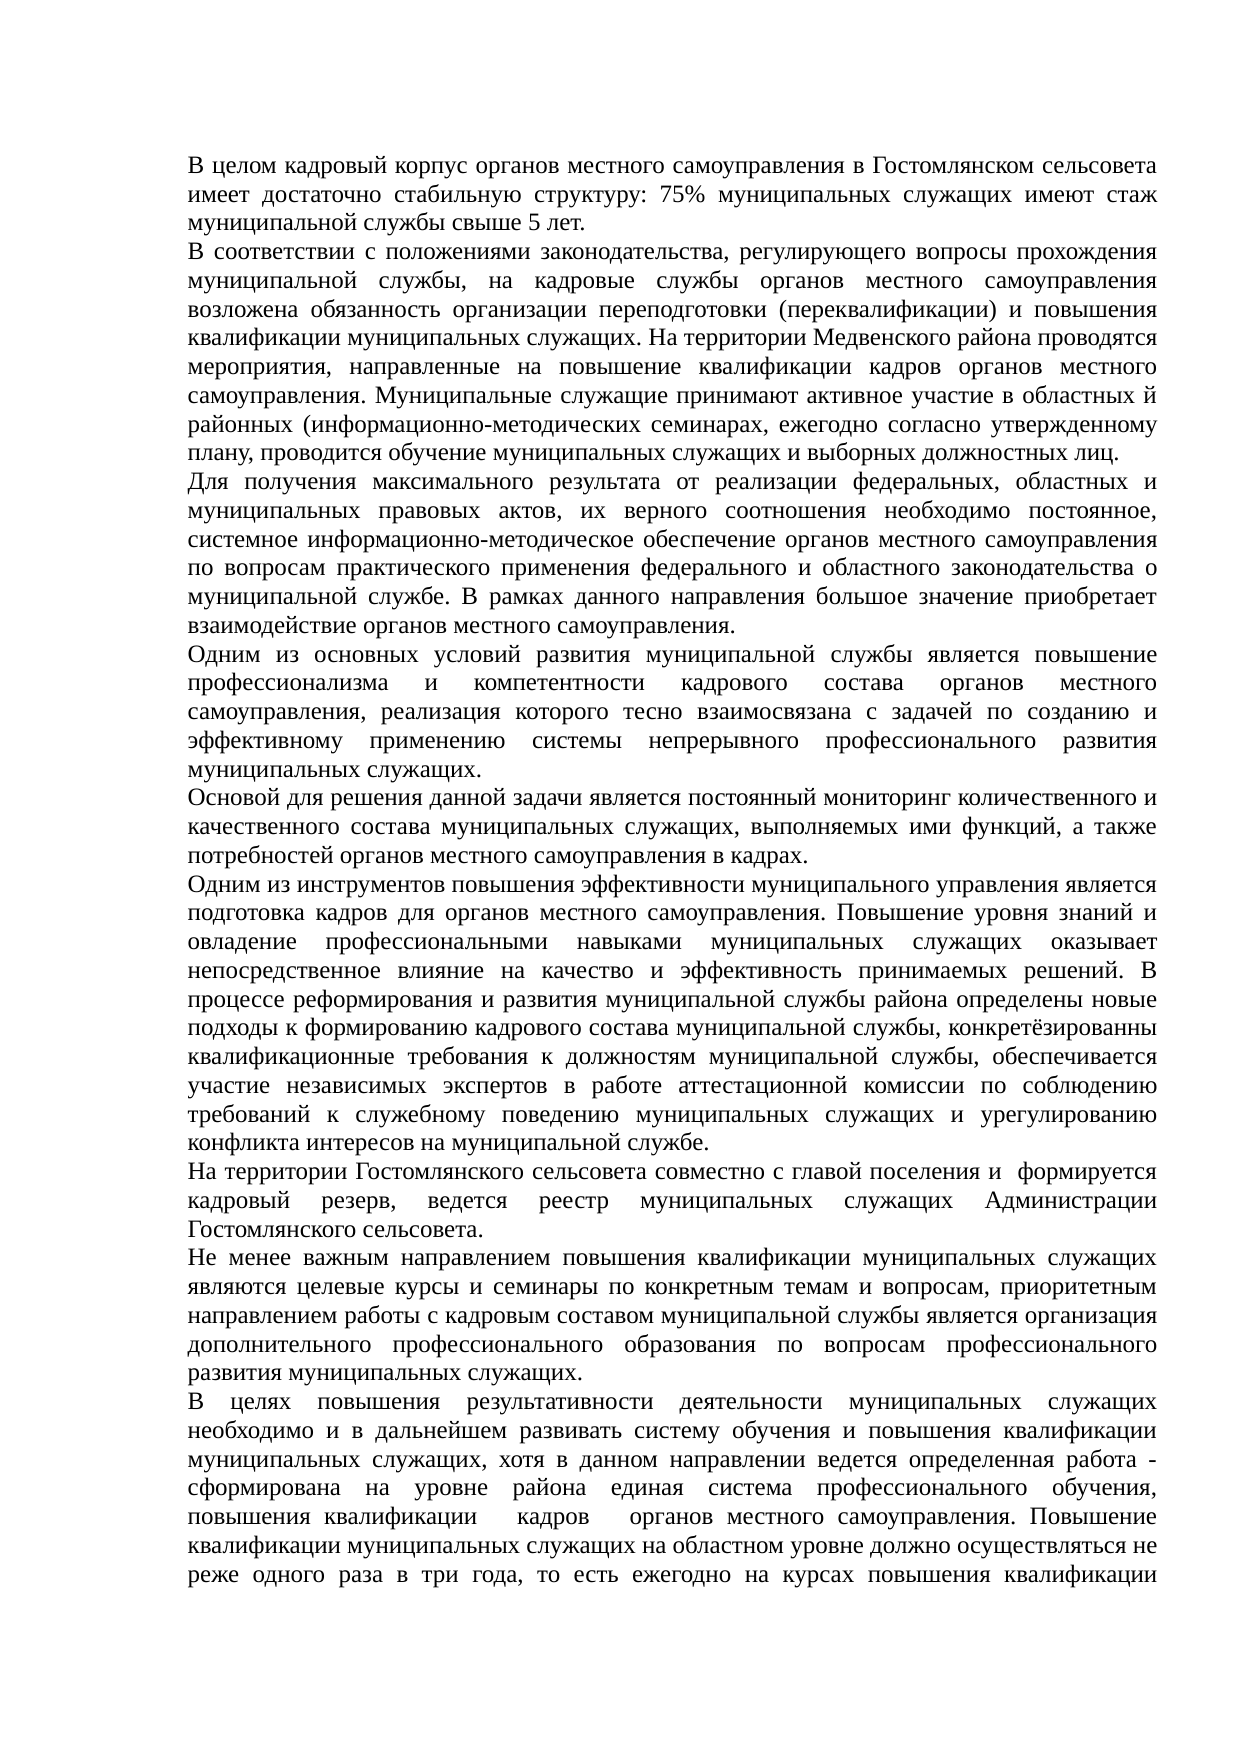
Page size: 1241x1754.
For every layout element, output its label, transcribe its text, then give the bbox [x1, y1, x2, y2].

text В целом кадровый корпус органов местного самоуправления в Гостомлянском сельсовета имеет достаточно стабильную структуру: 75% муниципальных служащих имеют стаж муниципальной службы свыше 5 лет. [187, 150, 1158, 236]
text На территории Гостомлянского сельсовета совместно с главой поселения и формируется кадровый резерв, ведется реестр муниципальных служащих Администрации Гостомлянского сельсовета. [187, 1156, 1158, 1242]
text В соответствии с положениями законодательства, регулирующего вопросы прохождения муниципальной службы, на кадровые службы органов местного самоуправления возложена обязанность организации переподготовки (переквалификации) и повышения квалификации муниципальных служащих. На территории Медвенского района проводятся мероприятия, направленные на повышение квалификации кадров органов местного самоуправления. Муниципальные служащие принимают активное участие в областных й районных (информационно-методических семинарах, ежегодно согласно утвержденному плану, проводится обучение муниципальных служащих и выборных должностных лиц. [187, 236, 1158, 466]
text Не менее важным направлением повышения квалификации муниципальных служащих являются целевые курсы и семинары по конкретным темам и вопросам, приоритетным направлением работы с кадровым составом муниципальной службы является организация дополнительного профессионального образования по вопросам профессионального развития муниципальных служащих. [187, 1242, 1158, 1386]
text Одним из инструментов повышения эффективности муниципального управления является подготовка кадров для органов местного самоуправления. Повышение уровня знаний и овладение профессиональными навыками муниципальных служащих оказывает непосредственное влияние на качество и эффективность принимаемых решений. В процессе реформирования и развития муниципальной службы района определены новые подходы к формированию кадрового состава муниципальной службы, конкретёзированны квалификационные требования к должностям муниципальной службы, обеспечивается участие независимых экспертов в работе аттестационной комиссии по соблюдению требований к служебному поведению муниципальных служащих и урегулированию конфликта интересов на муниципальной службе. [187, 869, 1158, 1156]
text Для получения максимального результата от реализации федеральных, областных и муниципальных правовых актов, их верного соотношения необходимо постоянное, системное информационно-методическое обеспечение органов местного самоуправления по вопросам практического применения федерального и областного законодательства о муниципальной службе. В рамках данного направления большое значение приобретает взаимодействие органов местного самоуправления. [187, 466, 1158, 639]
text Основой для решения данной задачи является постоянный мониторинг количественного и качественного состава муниципальных служащих, выполняемых ими функций, а также потребностей органов местного самоуправления в кадрах. [187, 782, 1158, 869]
text Одним из основных условий развития муниципальной службы является повышение профессионализма и компетентности кадрового состава органов местного самоуправления, реализация которого тесно взаимосвязана с задачей по созданию и эффективному применению системы непрерывного профессионального развития муниципальных служащих. [187, 639, 1158, 782]
text В целях повышения результативности деятельности муниципальных служащих необходимо и в дальнейшем развивать систему обучения и повышения квалификации муниципальных служащих, хотя в данном направлении ведется определенная работа - сформирована на уровне района единая система профессионального обучения, повышения квалификации кадров органов местного самоуправления. Повышение квалификации муниципальных служащих на областном уровне должно осуществляться не реже одного раза в три года, то есть ежегодно на курсах повышения квалификации [187, 1386, 1158, 1587]
